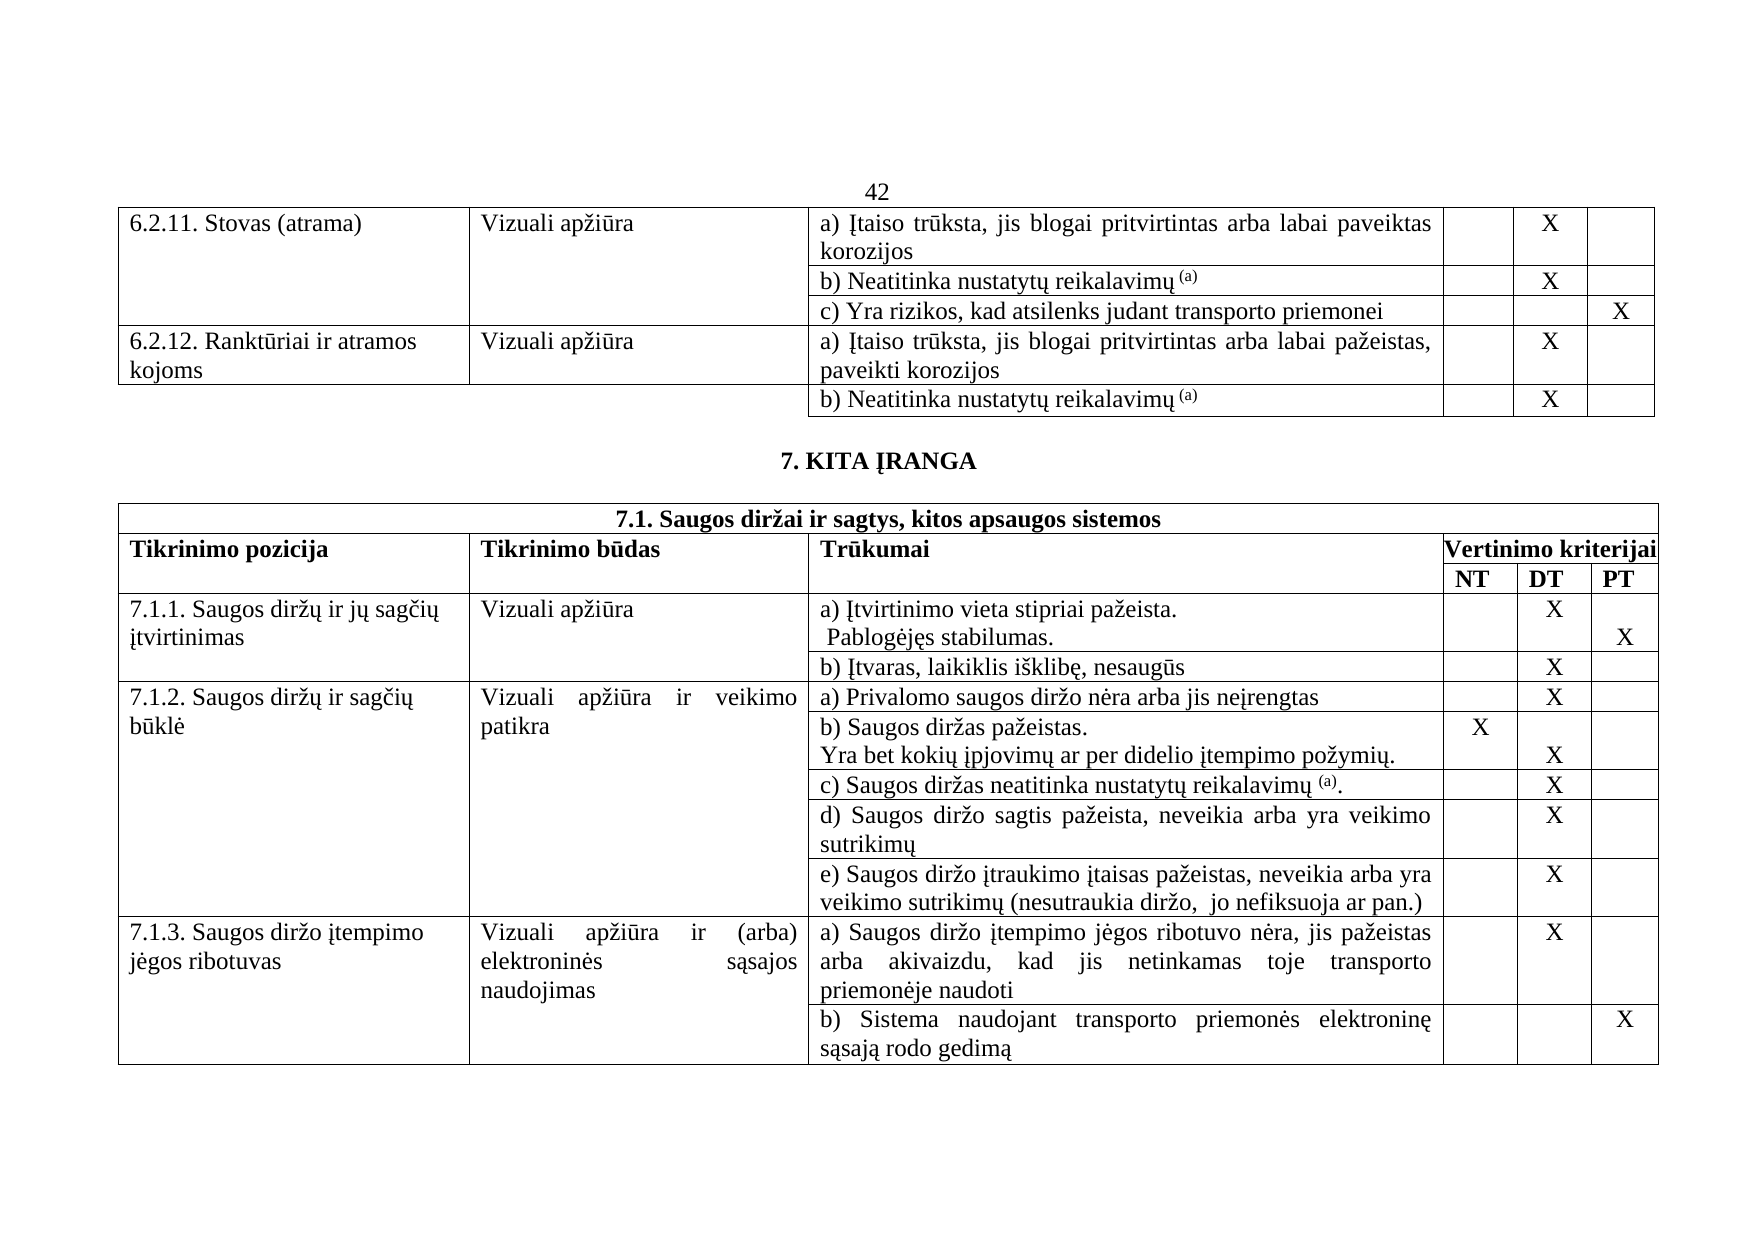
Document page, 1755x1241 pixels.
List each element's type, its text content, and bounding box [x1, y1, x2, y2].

table_cell 6.2.12. Ranktūriai ir atramos kojoms [119, 326, 469, 383]
table_cell b) Neatitinka nustatytų reikalavimų (a) [809, 266, 1443, 295]
table_cell [1444, 594, 1517, 651]
table_cell [1592, 770, 1658, 799]
table_cell 7.1.1. Saugos diržų ir jų sagčių įtvirtinimas [119, 594, 469, 681]
table_cell DT [1518, 564, 1591, 593]
table_cell b) Saugos diržas pažeistas. Yra bet kokių įpjovimų ar per didelio įtempimo požymių. [809, 712, 1443, 769]
table_cell X [1514, 326, 1587, 383]
table_cell X [1518, 859, 1591, 916]
table_cell [1518, 1005, 1591, 1063]
table_cell [1444, 326, 1513, 383]
table_cell X [1514, 385, 1587, 416]
table_cell [1588, 208, 1654, 265]
table_cell [1592, 652, 1658, 681]
table_cell [1444, 800, 1517, 858]
table_cell PT [1592, 564, 1658, 593]
table_cell X [1518, 770, 1591, 799]
table_cell [1514, 296, 1587, 325]
table_cell b) Įtvaras, laikiklis išklibę, nesaugūs [809, 652, 1443, 681]
table_cell [1592, 859, 1658, 916]
table_cell X [1444, 712, 1517, 769]
table_cell 6.2.11. Stovas (atrama) [119, 208, 469, 325]
table_cell Vizuali apžiūra [470, 208, 808, 325]
table_cell X [1518, 652, 1591, 681]
text 7. KITA ĮRANGA [118, 446, 1639, 474]
table_cell a) Įtaiso trūksta, jis blogai pritvirtintas arba labai paveiktas korozijos [809, 208, 1443, 265]
table_cell d) Saugos diržo sagtis pažeista, neveikia arba yra veikimo sutrikimų [809, 800, 1443, 858]
table_cell [1592, 682, 1658, 711]
table_cell [1444, 1005, 1517, 1063]
table_cell X [1592, 1005, 1658, 1063]
table_cell c) Saugos diržas neatitinka nustatytų reikalavimų (a). [809, 770, 1443, 799]
table_header 7.1. Saugos diržai ir sagtys, kitos apsaugos sistemos [119, 504, 1658, 533]
table_cell NT [1444, 564, 1517, 593]
table_cell [1592, 917, 1658, 1003]
table_cell Vizuali apžiūra [470, 326, 808, 383]
table_cell [1444, 266, 1513, 295]
table_cell [1444, 770, 1517, 799]
table_cell 7.1.3. Saugos diržo įtempimo jėgos ribotuvas [119, 917, 469, 1063]
table_cell [1588, 385, 1654, 416]
table_cell Trūkumai [809, 534, 1443, 593]
table_cell Vizuali apžiūra [470, 594, 808, 681]
table_cell [1592, 712, 1658, 769]
table_cell X [1592, 594, 1658, 651]
table_cell a) Saugos diržo įtempimo jėgos ribotuvo nėra, jis pažeistas arba akivaizdu, kad jis netinkamas toje transporto priemonėje naudoti [809, 917, 1443, 1003]
table_cell [1444, 682, 1517, 711]
table_cell a) Įtvirtinimo vieta stipriai pažeista. Pablogėjęs stabilumas. [809, 594, 1443, 651]
table_cell a) Įtaiso trūksta, jis blogai pritvirtintas arba labai pažeistas, paveikti korozijos [809, 326, 1443, 383]
table_cell X [1518, 712, 1591, 769]
table_cell X [1518, 682, 1591, 711]
table_cell X [1514, 208, 1587, 265]
table_cell b) Neatitinka nustatytų reikalavimų (a) [809, 385, 1443, 416]
table_cell [1588, 266, 1654, 295]
table_cell X [1588, 296, 1654, 325]
table_cell [1592, 800, 1658, 858]
table_cell [1444, 385, 1513, 416]
table_cell a) Privalomo saugos diržo nėra arba jis neįrengtas [809, 682, 1443, 711]
table_cell Tikrinimo pozicija [119, 534, 469, 593]
table_cell b) Sistema naudojant transporto priemonės elektroninę sąsają rodo gedimą [809, 1005, 1443, 1063]
table_cell Vizuali apžiūra ir veikimo patikra [470, 682, 808, 916]
table_cell [1444, 652, 1517, 681]
table_cell c) Yra rizikos, kad atsilenks judant transporto priemonei [809, 296, 1443, 325]
table_cell 7.1.2. Saugos diržų ir sagčių būklė [119, 682, 469, 916]
table_cell X [1518, 594, 1591, 651]
table_cell Tikrinimo būdas [470, 534, 808, 593]
table_cell Vertinimo kriterijai [1444, 534, 1658, 563]
table_cell [1588, 326, 1654, 383]
table_cell X [1518, 800, 1591, 858]
table_cell [1444, 917, 1517, 1003]
table_cell [1444, 208, 1513, 265]
table_cell Vizuali apžiūra ir (arba) elektroninės sąsajos naudojimas [470, 917, 808, 1063]
table_cell [1444, 859, 1517, 916]
table_cell [1444, 296, 1513, 325]
table_cell X [1518, 917, 1591, 1003]
table_cell e) Saugos diržo įtraukimo įtaisas pažeistas, neveikia arba yra veikimo sutrikimų (nesutraukia diržo, jo nefiksuoja ar pan.) [809, 859, 1443, 916]
table_cell X [1514, 266, 1587, 295]
